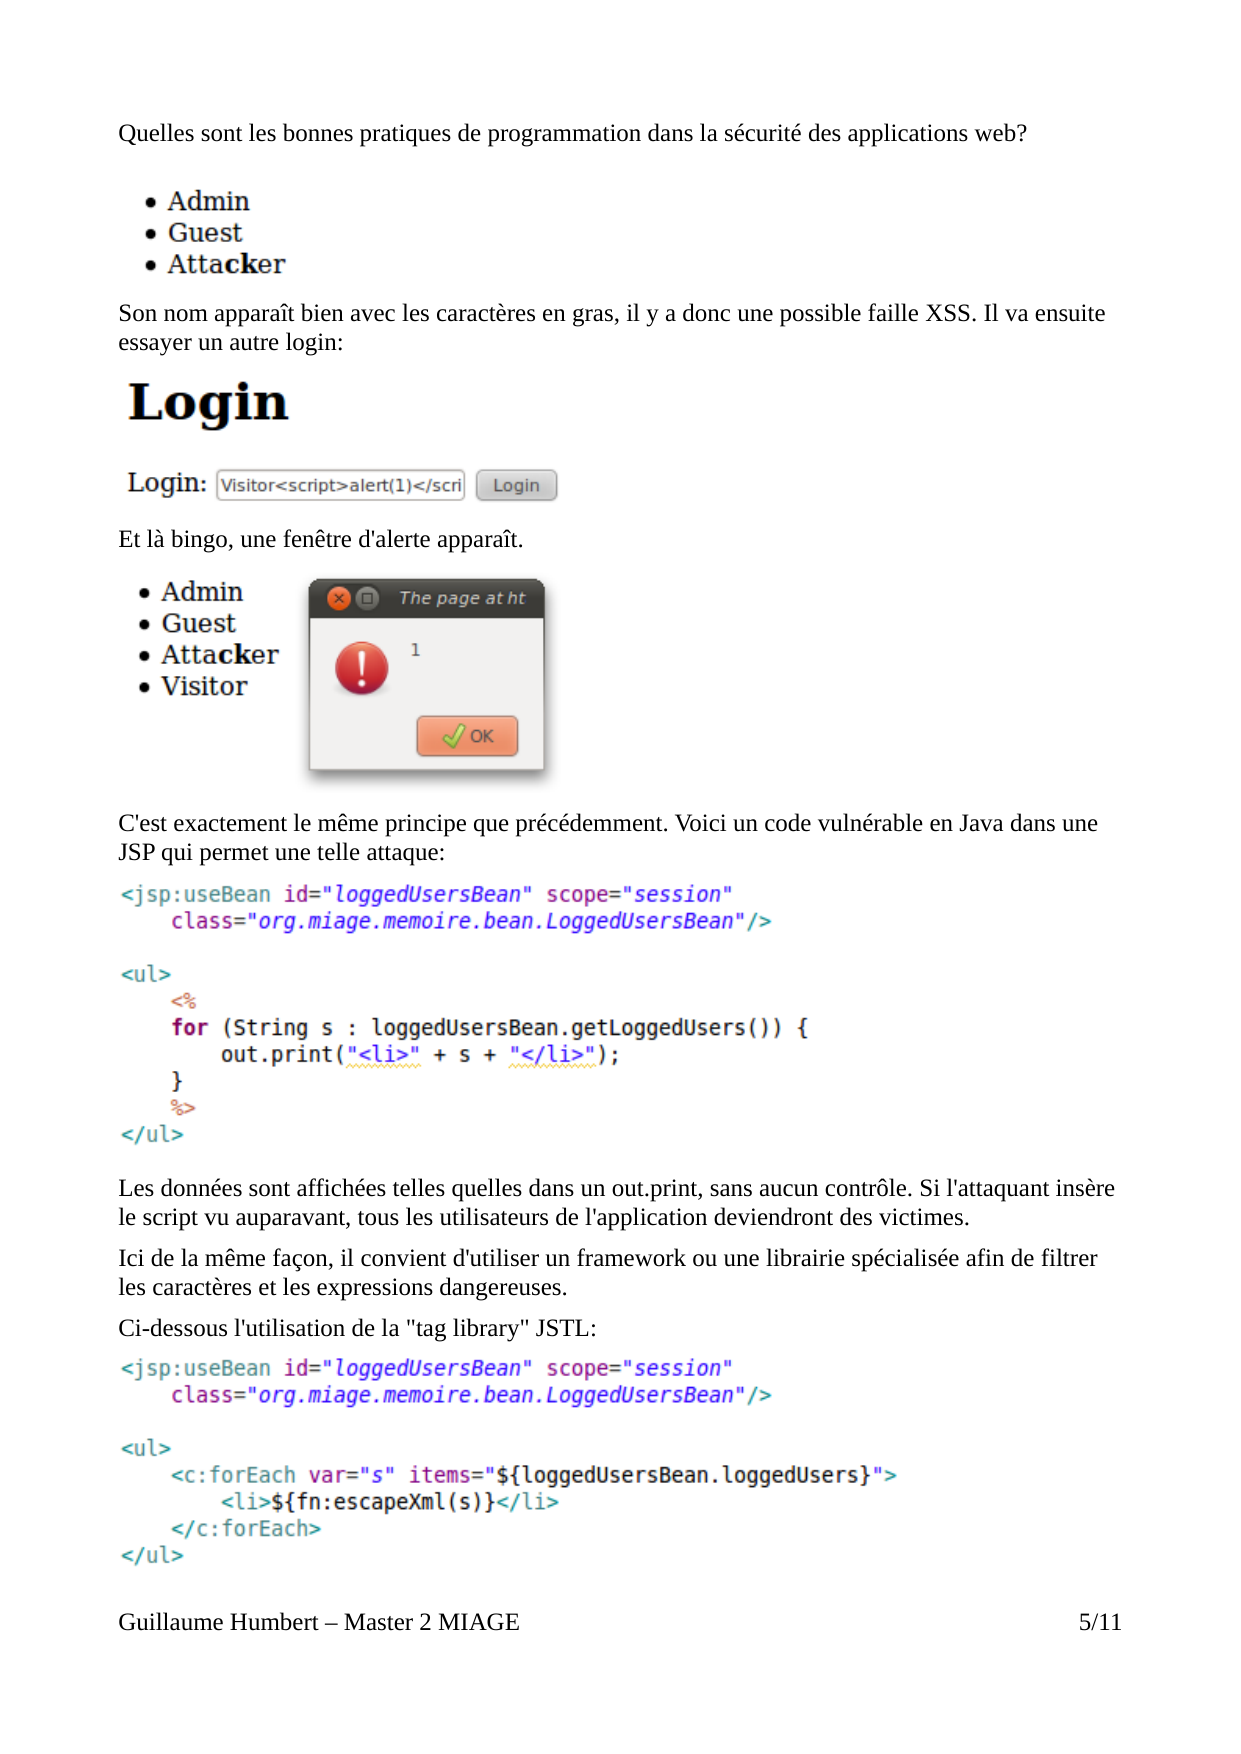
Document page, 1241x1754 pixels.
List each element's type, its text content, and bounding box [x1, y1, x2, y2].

text Les données sont affichées telles quelles dans un out.print, sans aucun contrôle. Si l'attaquant insère le script vu auparavant, tous les utilisateurs de l'application deviendront des victimes. [118, 1173, 1122, 1231]
picture [118, 565, 578, 796]
text C'est exactement le même principe que précédemment. Voici un code vulnérable en Java dans une JSP qui permet une telle attaque: [118, 808, 1122, 865]
picture [118, 1354, 903, 1571]
picture [118, 368, 578, 512]
text Ci-dessous l'utilisation de la "tag library" JSTL: [118, 1313, 1122, 1342]
text Et là bingo, une fenêtre d'alerte apparaît. [118, 524, 1122, 553]
text Son nom apparaît bien avec les caractères en gras, il y a donc une possible faille XSS. Il va ensuite essayer un autre login: [118, 298, 1122, 356]
picture [118, 877, 834, 1161]
text Ici de la même façon, il convient d'utiliser un framework ou une librairie spécialisée afin de filtrer les caractères et les expressions dangereuses. [118, 1243, 1122, 1301]
picture [118, 176, 303, 286]
